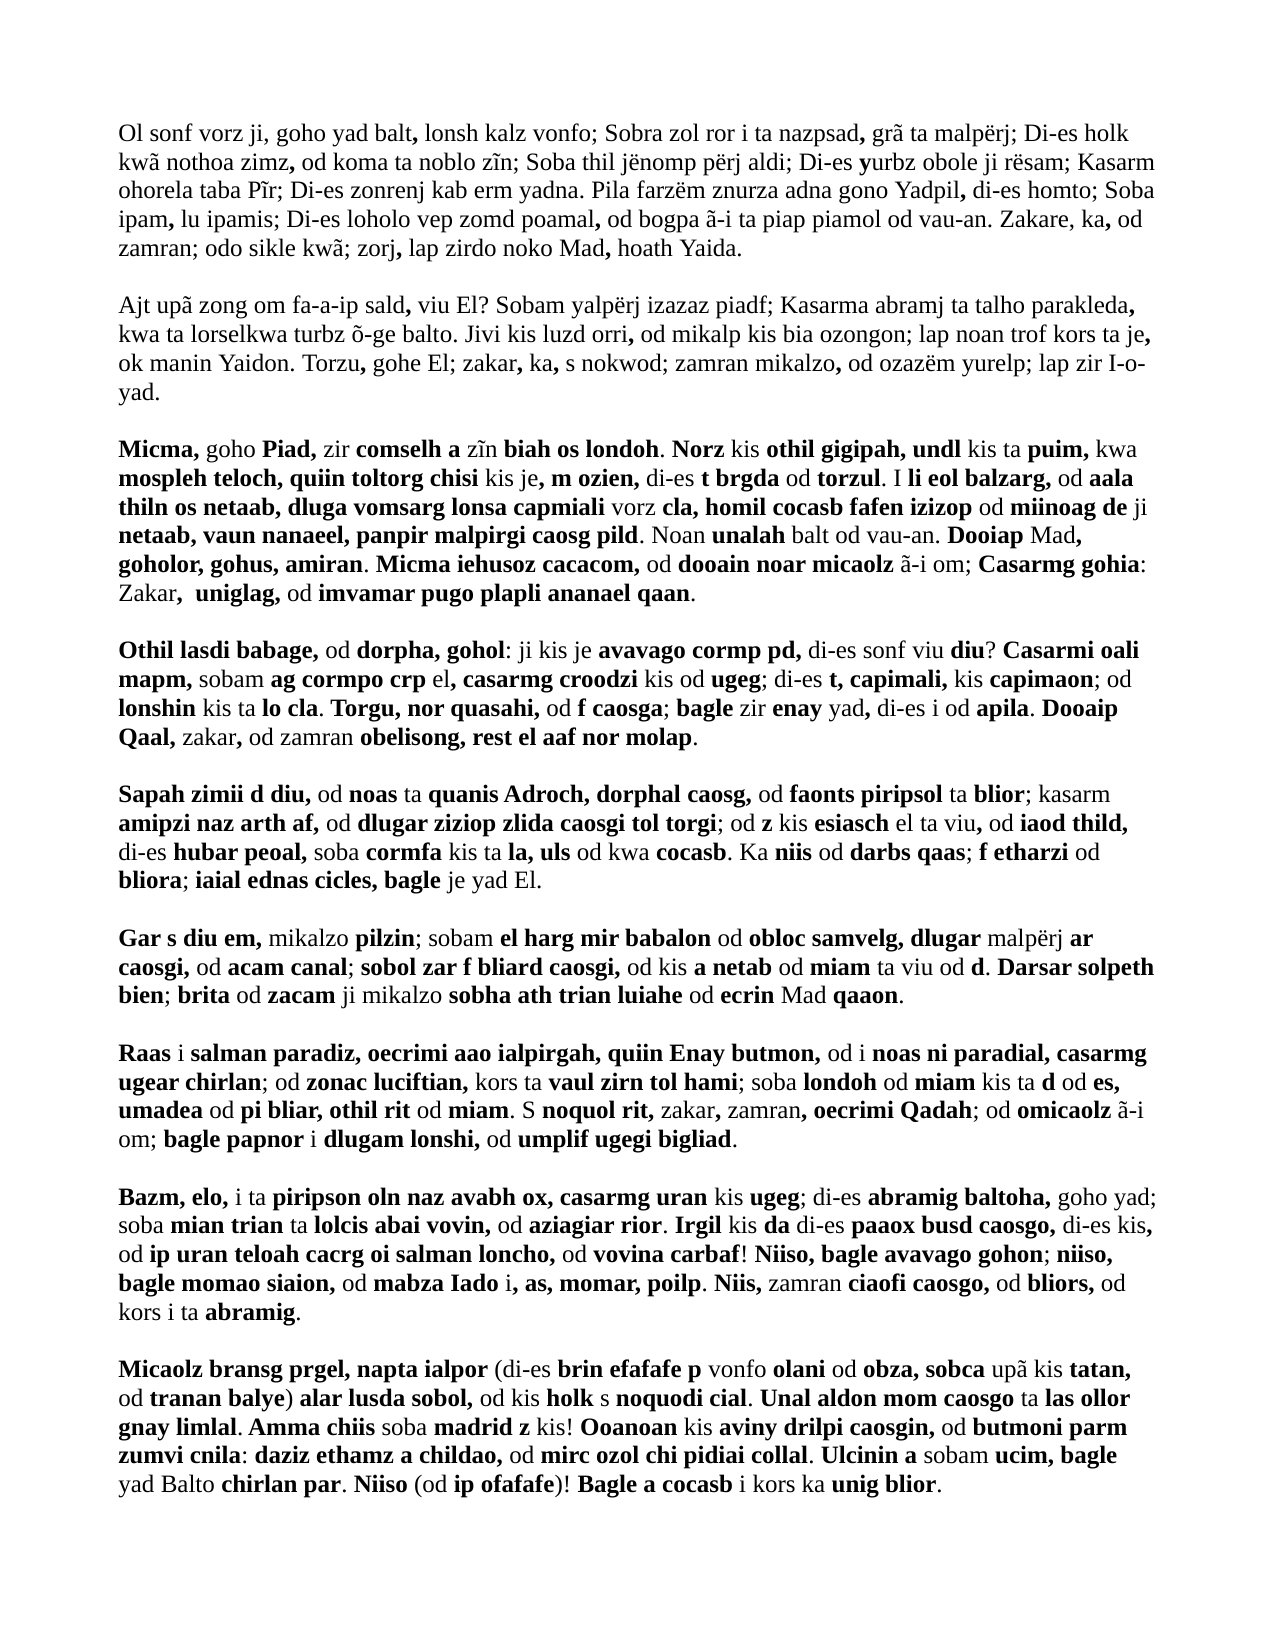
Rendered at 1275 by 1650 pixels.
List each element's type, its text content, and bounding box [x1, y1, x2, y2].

text Raas i salman paradiz, oecrimi aao ialpirgah, quiin Enay butmon, od i noas ni paradial, casarmg ugear chirlan; od zonac luciftian, kors ta vaul zirn tol hami; soba londoh od miam kis ta d od es, umadea od pi bliar, othil rit od miam. S noquol rit, zakar, zamran, oecrimi Qadah; od omicaolz ã-i om; bagle papnor i dlugam lonshi, od umplif ugegi bigliad. [118, 1038, 1157, 1153]
text Ol sonf vorz ji, goho yad balt, lonsh kalz vonfo; Sobra zol ror i ta nazpsad, grã ta malpërj; Di-es holk kwã nothoa zimz, od koma ta noblo zĩn; Soba thil jënomp përj aldi; Di-es yurbz obole ji rësam; Kasarm ohorela taba Pĩr; Di-es zonrenj kab erm yadna. Pila farzëm znurza adna gono Yadpil, di-es homto; Soba ipam, lu ipamis; Di-es loholo vep zomd poamal, od bogpa ã-i ta piap piamol od vau-an. Zakare, ka, od zamran; odo sikle kwã; zorj, lap zirdo noko Mad, hoath Yaida. [118, 118, 1157, 262]
text Ajt upã zong om fa-a-ip sald, viu El? Sobam yalpërj izazaz piadf; Kasarma abramj ta talho parakleda, kwa ta lorselkwa turbz õ-ge balto. Jivi kis luzd orri, od mikalp kis bia ozongon; lap noan trof kors ta je, ok manin Yaidon. Torzu, gohe El; zakar, ka, s nokwod; zamran mikalzo, od ozazëm yurelp; lap zir I-o-yad. [118, 291, 1157, 406]
text Othil lasdi babage, od dorpha, gohol: ji kis je avavago cormp pd, di-es sonf viu diu? Casarmi oali mapm, sobam ag cormpo crp el, casarmg croodzi kis od ugeg; di-es t, capimali, kis capimaon; od lonshin kis ta lo cla. Torgu, nor quasahi, od f caosga; bagle zir enay yad, di-es i od apila. Dooaip Qaal, zakar, od zamran obelisong, rest el aaf nor molap. [118, 636, 1157, 751]
text Micma, goho Piad, zir comselh a zĩn biah os londoh. Norz kis othil gigipah, undl kis ta puim, kwa mospleh teloch, quiin toltorg chisi kis je, m ozien, di-es t brgda od torzul. I li eol balzarg, od aala thiln os netaab, dluga vomsarg lonsa capmiali vorz cla, homil cocasb fafen izizop od miinoag de ji netaab, vaun nanaeel, panpir malpirgi caosg pild. Noan unalah balt od vau-an. Dooiap Mad, goholor, gohus, amiran. Micma iehusoz cacacom, od dooain noar micaolz ã-i om; Casarmg gohia: Zakar, uniglag, od imvamar pugo plapli ananael qaan. [118, 434, 1157, 607]
text Gar s diu em, mikalzo pilzin; sobam el harg mir babalon od obloc samvelg, dlugar malpërj ar caosgi, od acam canal; sobol zar f bliard caosgi, od kis a netab od miam ta viu od d. Darsar solpeth bien; brita od zacam ji mikalzo sobha ath trian luiahe od ecrin Mad qaaon. [118, 923, 1157, 1009]
text Sapah zimii d diu, od noas ta quanis Adroch, dorphal caosg, od faonts piripsol ta blior; kasarm amipzi naz arth af, od dlugar ziziop zlida caosgi tol torgi; od z kis esiasch el ta viu, od iaod thild, di-es hubar peoal, soba cormfa kis ta la, uls od kwa cocasb. Ka niis od darbs qaas; f etharzi od bliora; iaial ednas cicles, bagle je yad El. [118, 779, 1157, 894]
text Bazm, elo, i ta piripson oln naz avabh ox, casarmg uran kis ugeg; di-es abramig baltoha, goho yad; soba mian trian ta lolcis abai vovin, od aziagiar rior. Irgil kis da di-es paaox busd caosgo, di-es kis, od ip uran teloah cacrg oi salman loncho, od vovina carbaf! Niiso, bagle avavago gohon; niiso, bagle momao siaion, od mabza Iado i, as, momar, poilp. Niis, zamran ciaofi caosgo, od bliors, od kors i ta abramig. [118, 1182, 1157, 1326]
text Micaolz bransg prgel, napta ialpor (di-es brin efafafe p vonfo olani od obza, sobca upã kis tatan, od tranan balye) alar lusda sobol, od kis holk s noquodi cial. Unal aldon mom caosgo ta las ollor gnay limlal. Amma chiis soba madrid z kis! Ooanoan kis aviny drilpi caosgin, od butmoni parm zumvi cnila: daziz ethamz a childao, od mirc ozol chi pidiai collal. Ulcinin a sobam ucim, bagle yad Balto chirlan par. Niiso (od ip ofafafe)! Bagle a cocasb i kors ka unig blior. [118, 1354, 1157, 1498]
